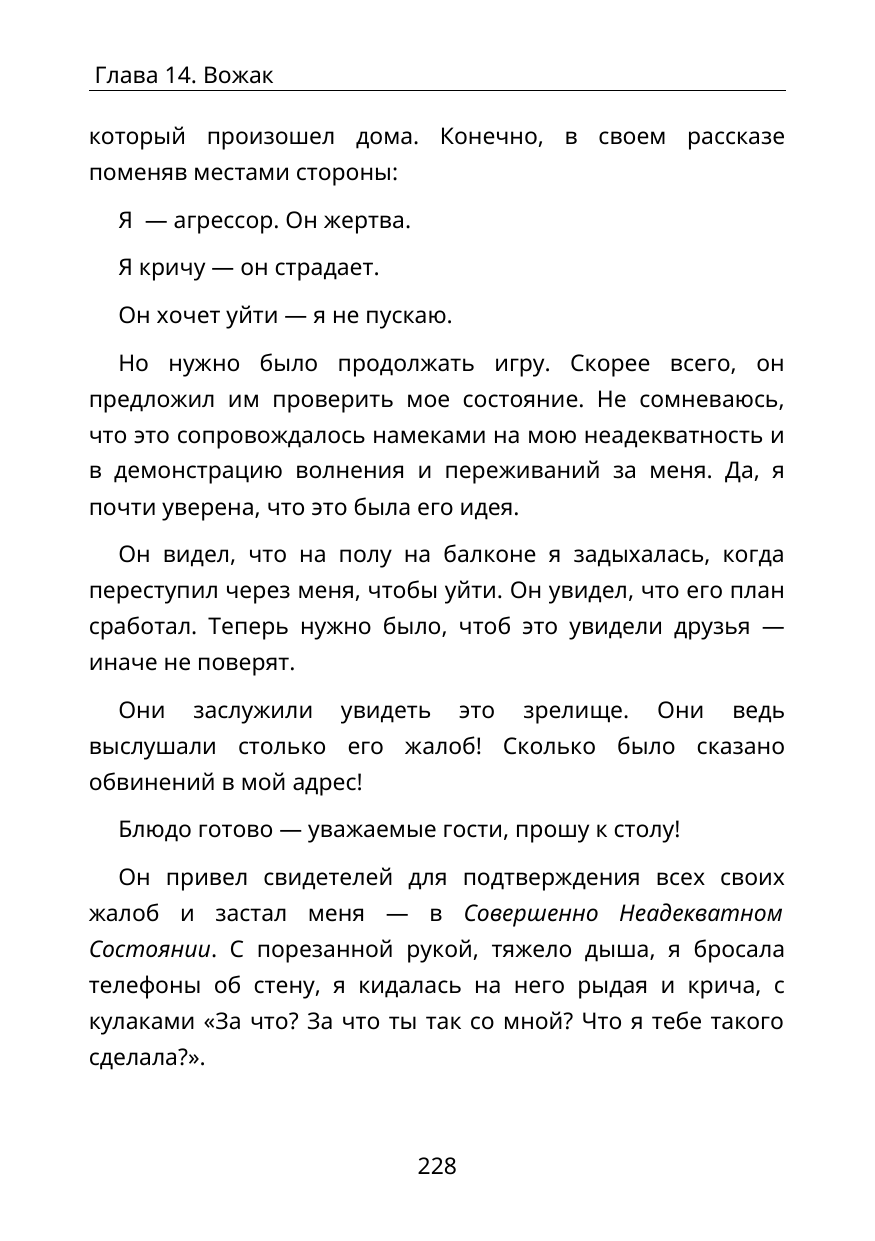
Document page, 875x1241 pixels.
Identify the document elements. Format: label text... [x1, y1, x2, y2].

text Блюдо готово — уважаемые гости, прошу к столу! [88, 813, 786, 844]
text Но нужно было продолжать игру. Скорее всего, он предложил им проверить мое состояние. Не сомневаюсь, что это сопровождалось намеками на мою неадекватность и в демонстрацию волнения и переживаний за меня. Да, я почти уверена, что это была его идея. [88, 347, 786, 522]
text Он видел, что на полу на балконе я задыхалась, когда переступил через меня, чтобы уйти. Он увидел, что его план сработал. Теперь нужно было, чтоб это увидели друзья — иначе не поверят. [88, 538, 786, 677]
text Я — агрессор. Он жертва. [88, 203, 786, 235]
text Я кричу — он страдает. [88, 251, 786, 282]
text Он хочет уйти — я не пускаю. [88, 299, 786, 330]
text Они заслужили увидеть это зрелище. Они ведь выслушали столько его жалоб! Сколько было сказано обвинений в мой адрес! [88, 694, 786, 797]
text Он привел свидетелей для подтверждения всех своих жалоб и застал меня — в Совершенно Неадекватном Состоянии. С порезанной рукой, тяжело дыша, я бросала телефоны об стену, я кидалась на него рыдая и крича, с кулаками «За что? За что ты так со мной? Что я тебе такого сделала?». [88, 861, 786, 1072]
text который произошел дома. Конечно, в своем рассказе поменяв местами стороны: [88, 120, 786, 187]
